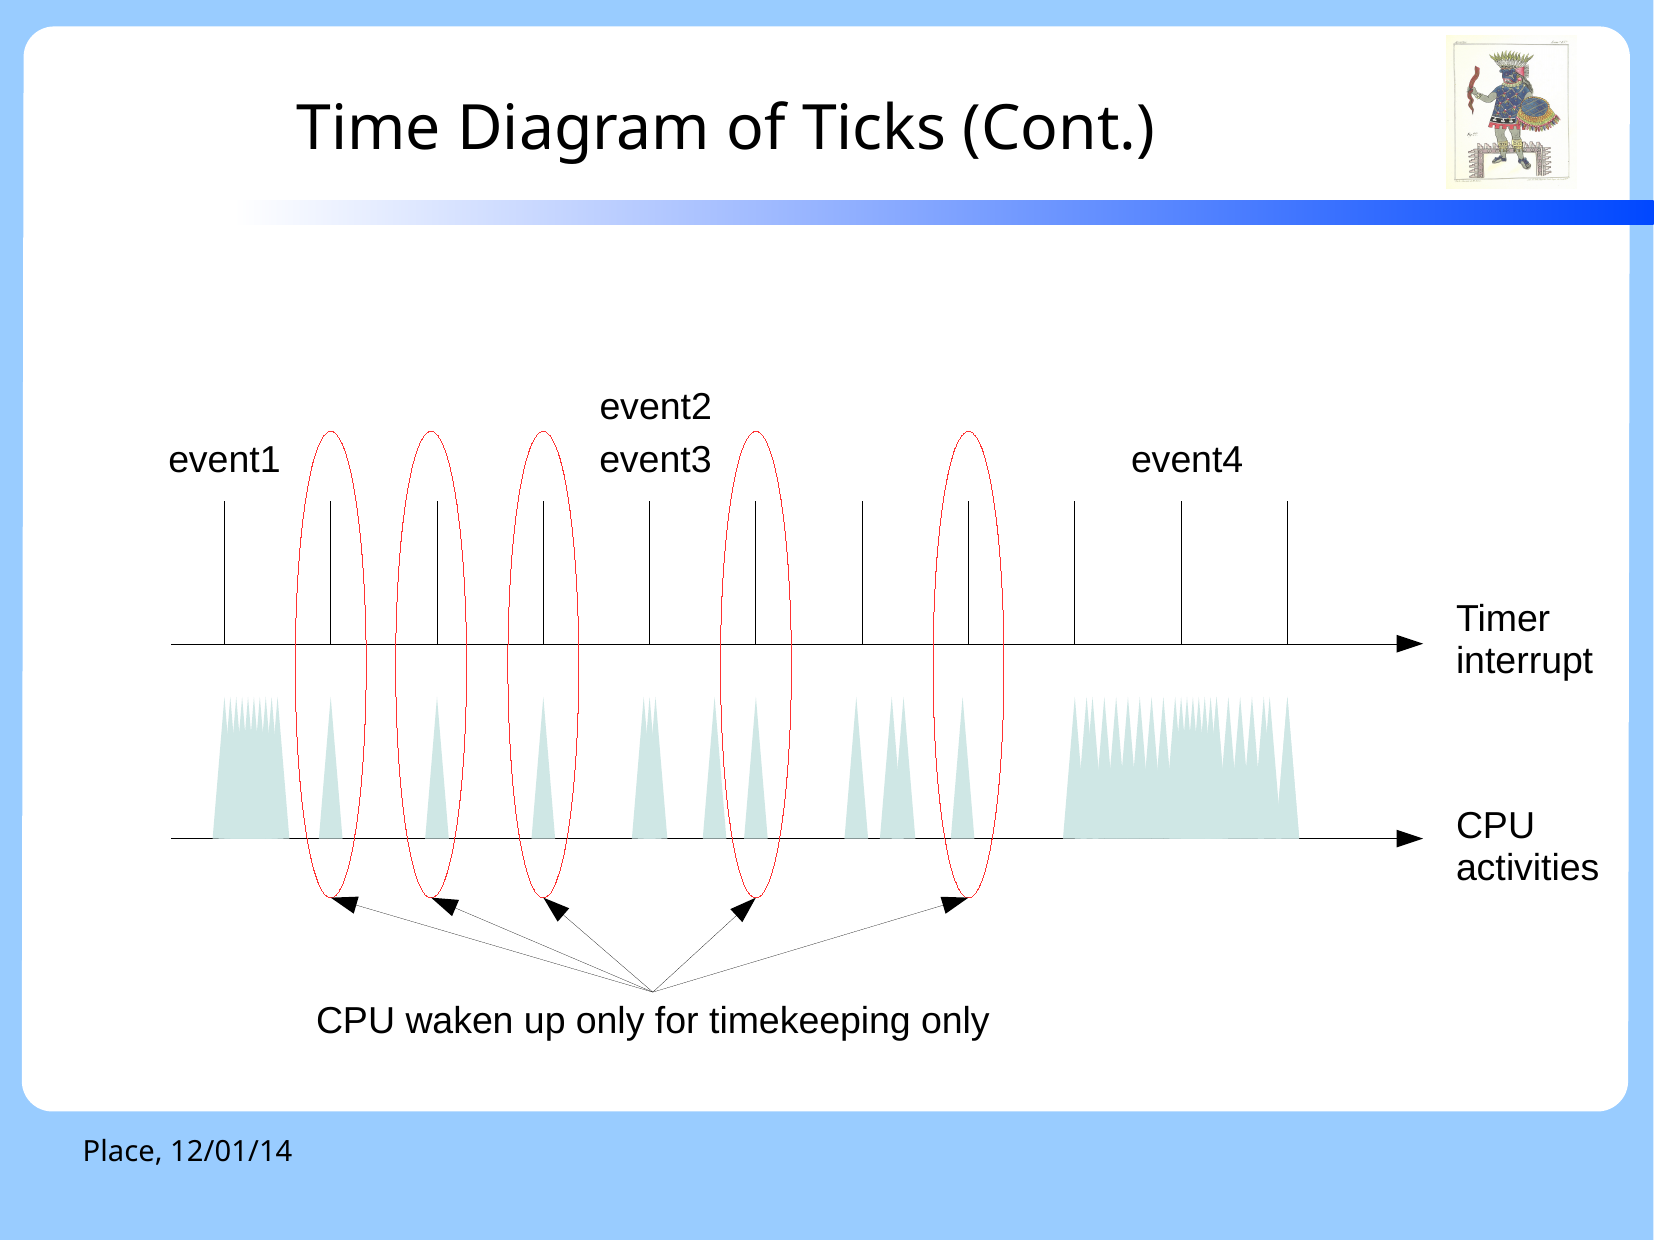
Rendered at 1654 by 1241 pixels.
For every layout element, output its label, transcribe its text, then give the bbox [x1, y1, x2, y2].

text_box CPU waken up only for timekeeping only [301, 992, 1005, 1087]
text_box event2 [584, 377, 727, 435]
text_box [702, 696, 727, 839]
text_box [507, 431, 579, 898]
text_box [295, 431, 367, 898]
text_box [212, 696, 290, 839]
title Time Diagram of Ticks (Cont.) [82, 49, 1371, 201]
text_box Timer interrupt [1441, 590, 1609, 690]
text_box [933, 431, 1004, 898]
text_box event1 [153, 431, 296, 488]
text_box [631, 696, 668, 839]
text_box event4 [1116, 431, 1259, 488]
text_box [395, 431, 467, 898]
text_box event3 [584, 435, 727, 488]
text_box [1062, 696, 1300, 839]
picture [1446, 35, 1577, 189]
text_box CPU activities [1441, 797, 1615, 897]
text_box [879, 696, 916, 839]
text_box [720, 431, 792, 898]
text_box [844, 696, 869, 839]
